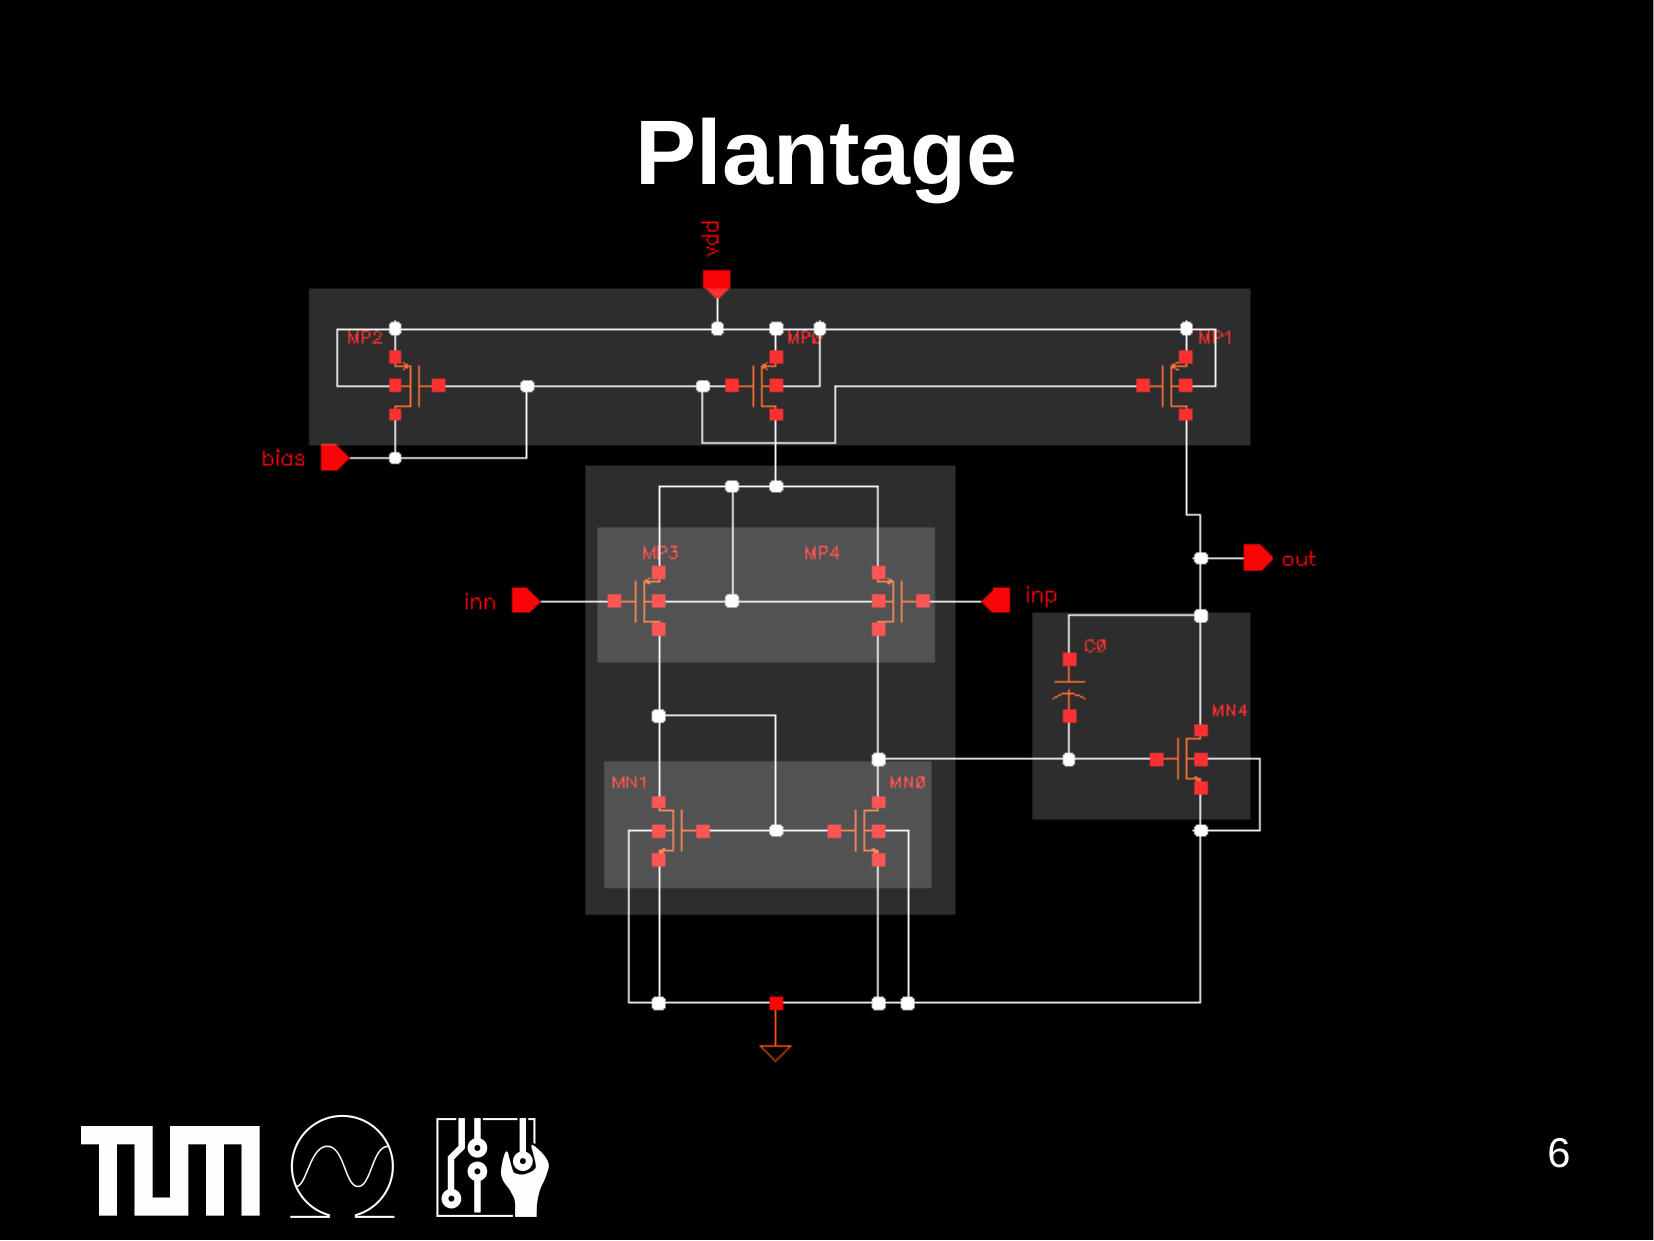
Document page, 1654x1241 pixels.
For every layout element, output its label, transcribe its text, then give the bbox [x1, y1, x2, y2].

picture [425, 1108, 554, 1227]
picture [283, 1108, 402, 1227]
picture [63, 1108, 272, 1227]
title Plantage [82, 49, 1571, 257]
picture [248, 212, 1343, 1099]
